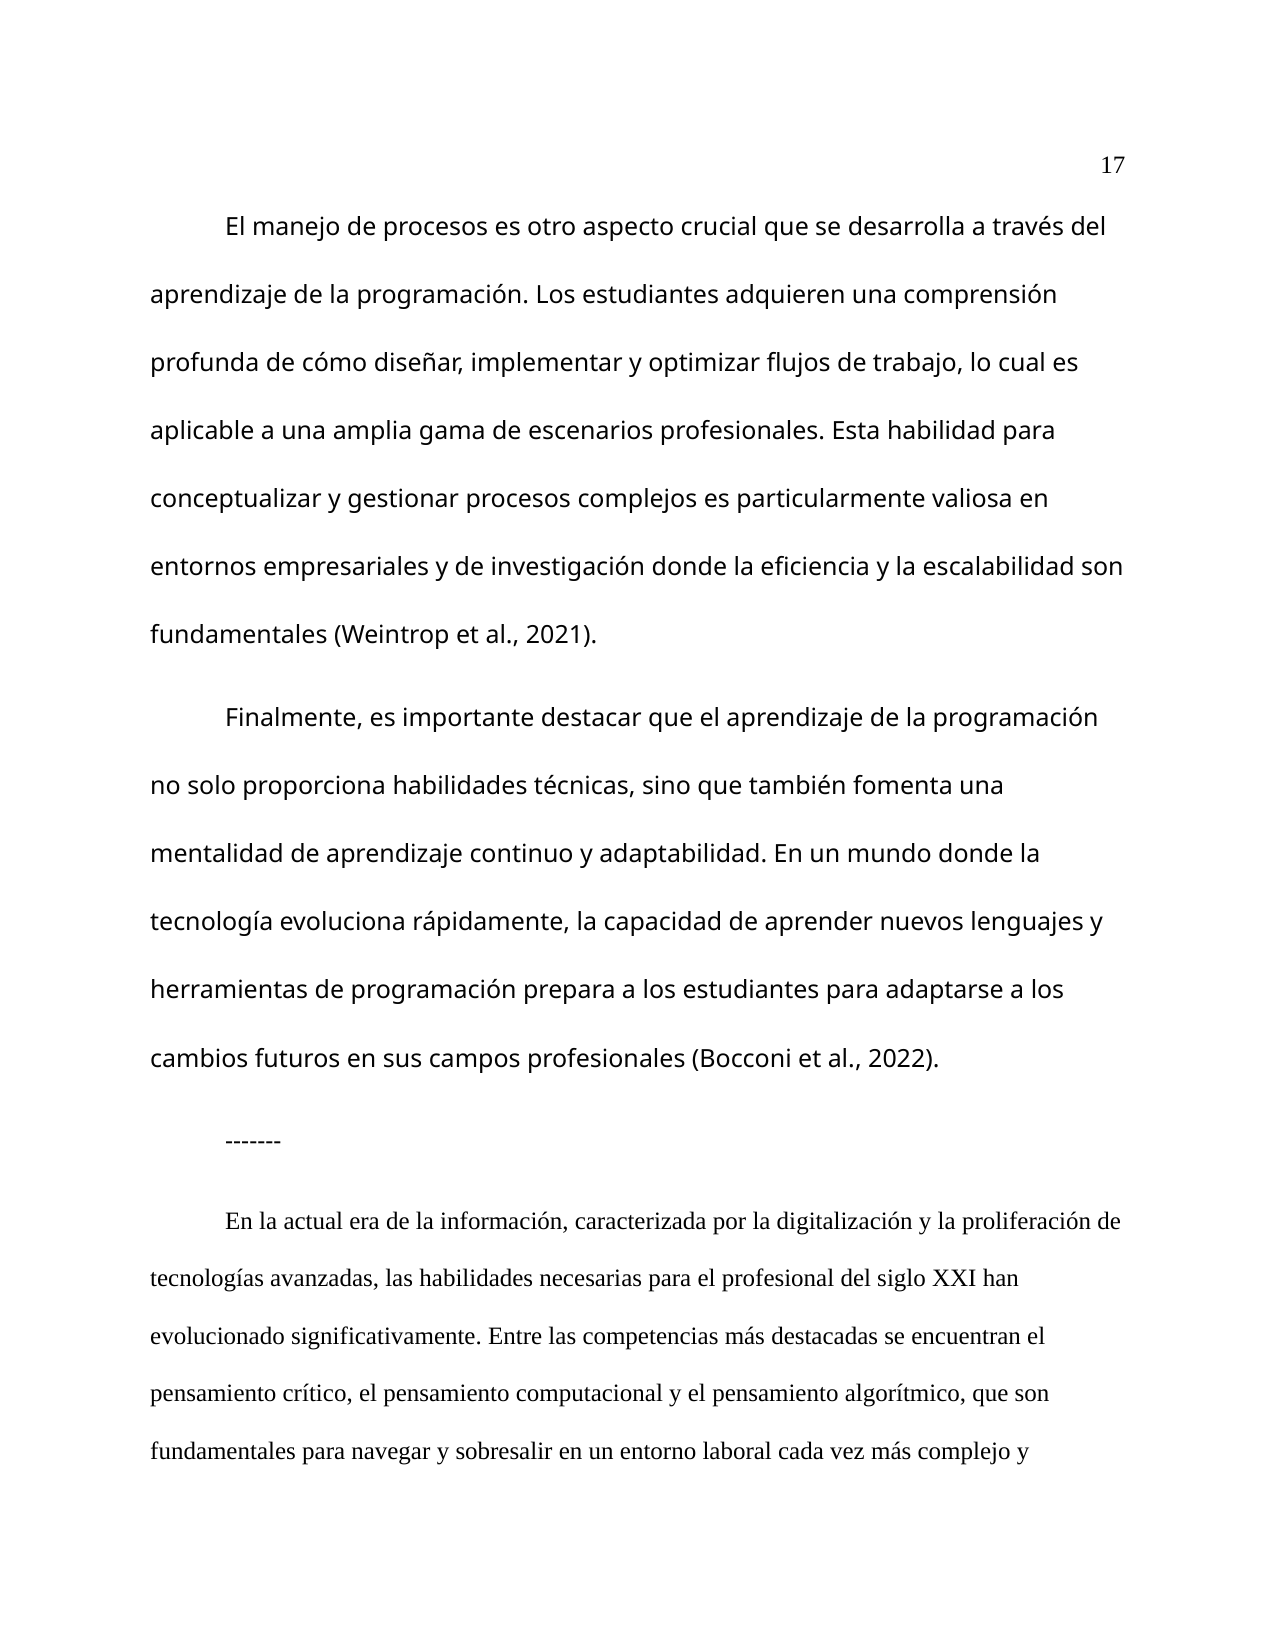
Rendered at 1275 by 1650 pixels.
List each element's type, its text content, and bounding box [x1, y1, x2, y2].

text ------- [150, 1123, 1125, 1157]
text Finalmente, es importante destacar que el aprendizaje de la programación no solo proporciona habilidades técnicas, sino que también fomenta una mentalidad de aprendizaje continuo y adaptabilidad. En un mundo donde la tecnología evoluciona rápidamente, la capacidad de aprender nuevos lenguajes y herramientas de programación prepara a los estudiantes para adaptarse a los cambios futuros en sus campos profesionales (Bocconi et al., 2022). [150, 700, 1125, 1074]
text El manejo de procesos es otro aspecto crucial que se desarrolla a través del aprendizaje de la programación. Los estudiantes adquieren una comprensión profunda de cómo diseñar, implementar y optimizar flujos de trabajo, lo cual es aplicable a una amplia gama de escenarios profesionales. Esta habilidad para conceptualizar y gestionar procesos complejos es particularmente valiosa en entornos empresariales y de investigación donde la eficiencia y la escalabilidad son fundamentales (Weintrop et al., 2021). [150, 208, 1125, 651]
text En la actual era de la información, caracterizada por la digitalización y la proliferación de tecnologías avanzadas, las habilidades necesarias para el profesional del siglo XXI han evolucionado significativamente. Entre las competencias más destacadas se encuentran el pensamiento crítico, el pensamiento computacional y el pensamiento algorítmico, que son fundamentales para navegar y sobresalir en un entorno laboral cada vez más complejo y [150, 1206, 1125, 1464]
